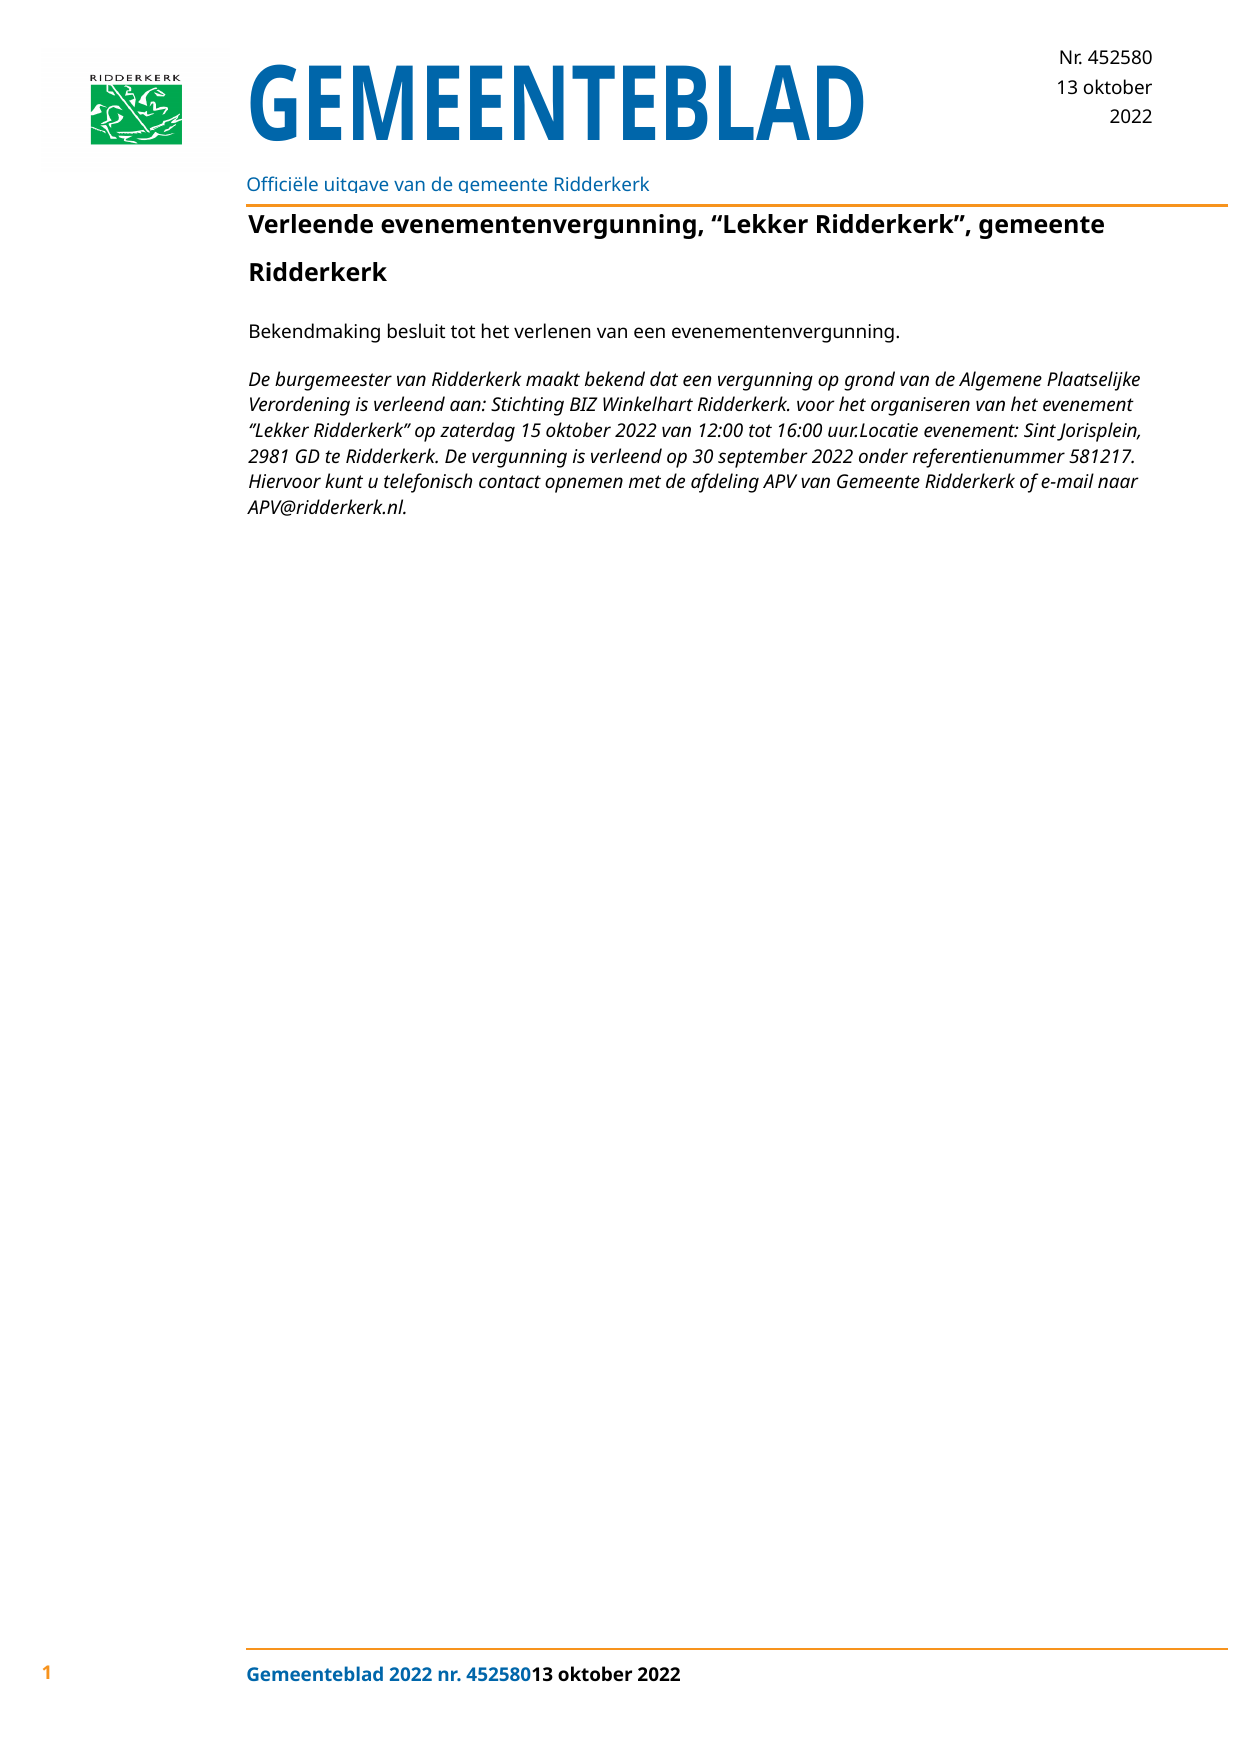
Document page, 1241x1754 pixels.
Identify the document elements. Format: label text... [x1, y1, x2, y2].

text Bekendmaking besluit tot het verlenen van een evenementenvergunning. [248, 318, 1152, 344]
text Verleende evenementenvergunning, “Lekker Ridderkerk”, gemeente Ridderkerk [248, 207, 1152, 288]
picture [41, 47, 231, 172]
text De burgemeester van Ridderkerk maakt bekend dat een vergunning op grond van de Algemene Plaatselijke Verordening is verleend aan: Stichting BIZ Winkelhart Ridderkerk. voor het organiseren van het evenement ‘’Lekker Ridderkerk’’ op zaterdag 15 oktober 2022 van 12:00 tot 16:00 uur.Locatie evenement: Sint Jorisplein, 2981 GD te Ridderkerk. De vergunning is verleend op 30 september 2022 onder referentienummer 581217. Hiervoor kunt u telefonisch contact opnemen met de afdeling APV van Gemeente Ridderkerk of e-mail naar APV@ridderkerk.nl. [248, 366, 1152, 520]
